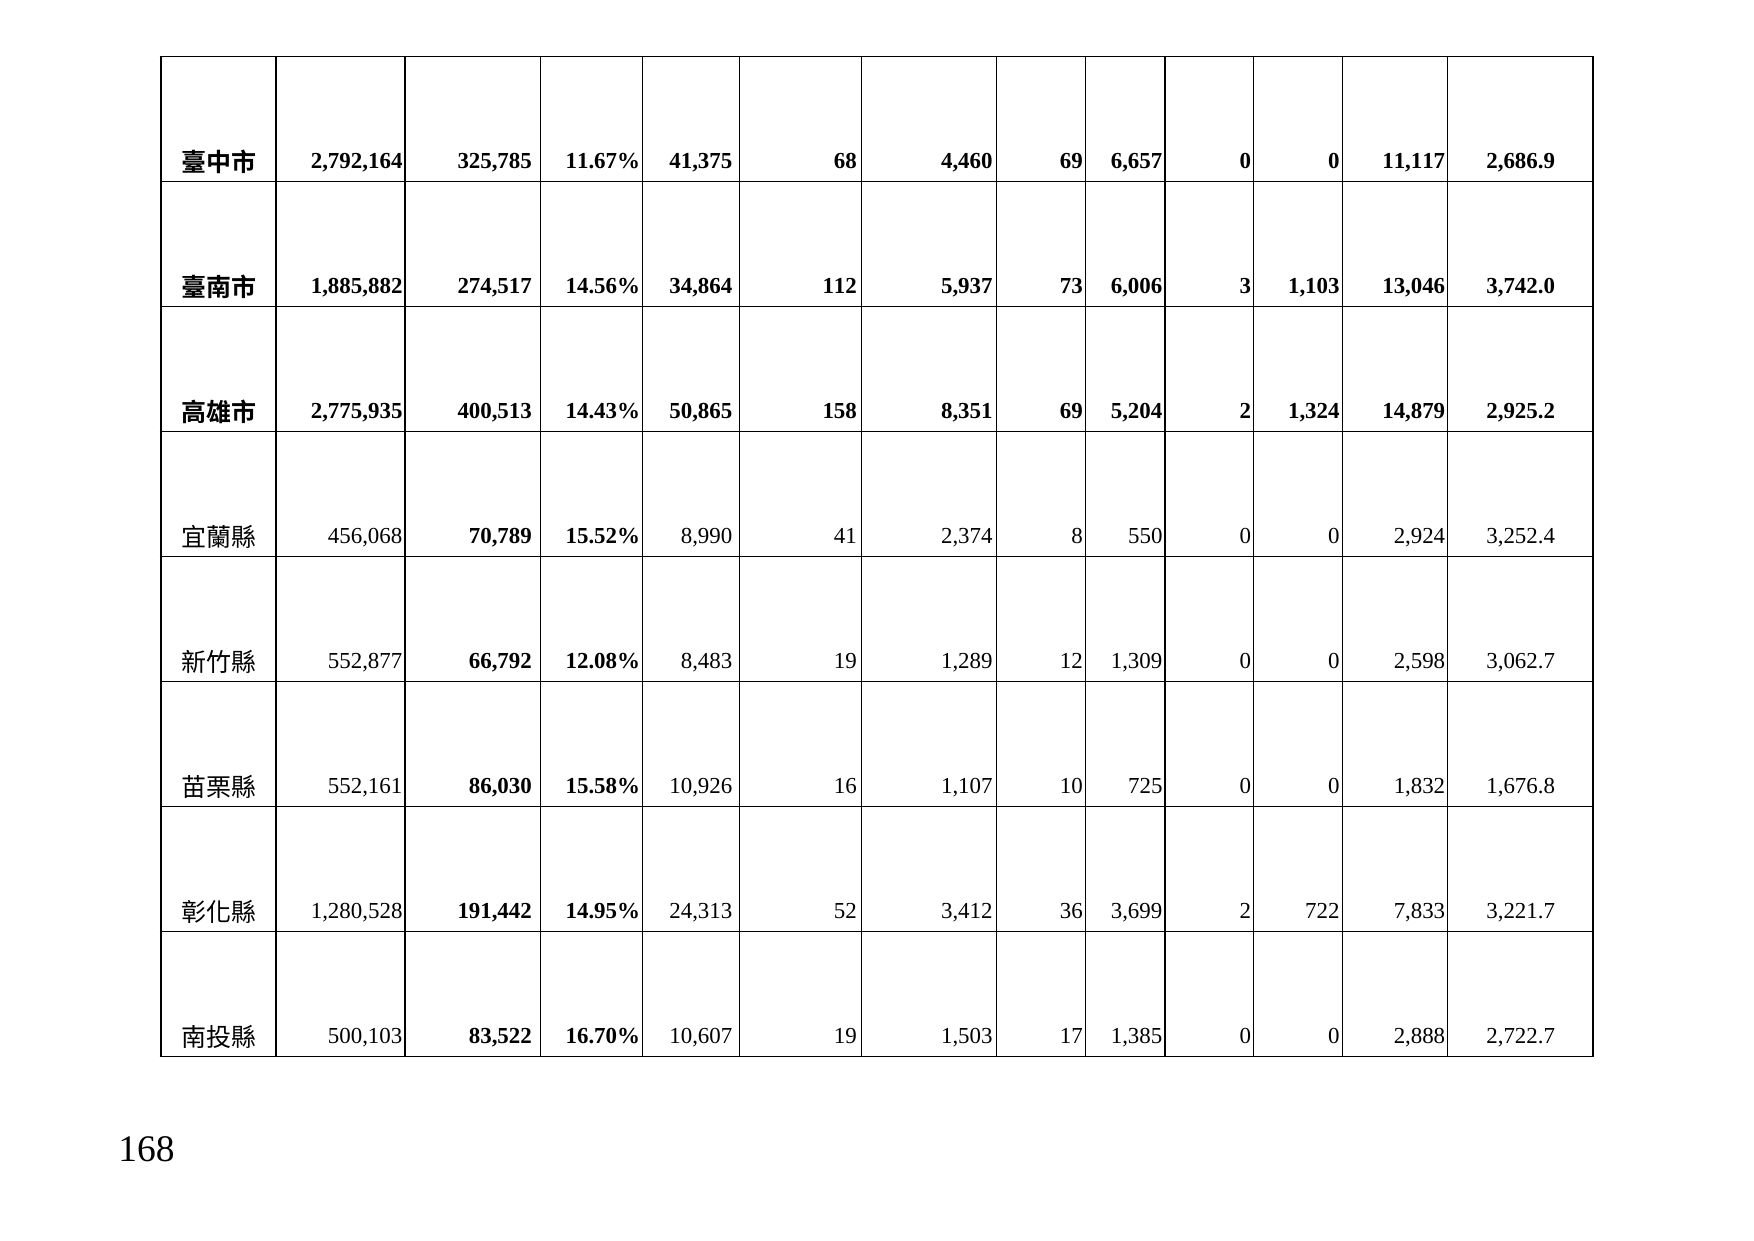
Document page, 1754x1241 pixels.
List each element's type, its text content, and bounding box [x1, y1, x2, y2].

table_cell 191,442 [406, 807, 540, 931]
table_cell 3,699 [1086, 807, 1164, 931]
table_cell 0 [1166, 682, 1253, 806]
table_cell 臺中市 [162, 57, 275, 181]
table_cell 1,280,528 [277, 807, 404, 931]
table_cell 南投縣 [162, 932, 275, 1056]
table_cell 500,103 [277, 932, 404, 1056]
table_cell 宜蘭縣 [162, 432, 275, 556]
table_cell 17 [997, 932, 1085, 1056]
table_cell 19 [740, 557, 861, 681]
table_cell 8,483 [643, 557, 739, 681]
table_cell 2,598 [1343, 557, 1447, 681]
table_cell 3,062.7 [1448, 557, 1592, 681]
table_cell 0 [1166, 932, 1253, 1056]
table_cell 36 [997, 807, 1085, 931]
table_cell 14.56% [541, 182, 642, 306]
table_cell 34,864 [643, 182, 739, 306]
table_cell 66,792 [406, 557, 540, 681]
table_cell 16.70% [541, 932, 642, 1056]
table_cell 69 [997, 57, 1085, 181]
table_cell 0 [1254, 57, 1342, 181]
table_cell 1,309 [1086, 557, 1164, 681]
table_cell 3,412 [862, 807, 996, 931]
table_cell 2,722.7 [1448, 932, 1592, 1056]
table_cell 2,792,164 [277, 57, 404, 181]
table_cell 2,686.9 [1448, 57, 1592, 181]
table_cell 0 [1254, 682, 1342, 806]
table_cell 14,879 [1343, 307, 1447, 431]
table_cell 0 [1166, 557, 1253, 681]
table_cell 15.52% [541, 432, 642, 556]
table_cell 86,030 [406, 682, 540, 806]
table_cell 1,289 [862, 557, 996, 681]
table_cell 52 [740, 807, 861, 931]
table_cell 1,324 [1254, 307, 1342, 431]
table_cell 158 [740, 307, 861, 431]
table_cell 2,924 [1343, 432, 1447, 556]
table_cell 24,313 [643, 807, 739, 931]
table_cell 552,161 [277, 682, 404, 806]
table_cell 2,888 [1343, 932, 1447, 1056]
table_cell 14.43% [541, 307, 642, 431]
table_cell 11,117 [1343, 57, 1447, 181]
table_cell 456,068 [277, 432, 404, 556]
table_cell 1,832 [1343, 682, 1447, 806]
table_cell 14.95% [541, 807, 642, 931]
table_cell 6,657 [1086, 57, 1164, 181]
table_cell 3 [1166, 182, 1253, 306]
table_cell 73 [997, 182, 1085, 306]
table_cell 1,107 [862, 682, 996, 806]
table_cell 彰化縣 [162, 807, 275, 931]
table_cell 16 [740, 682, 861, 806]
table_cell 6,006 [1086, 182, 1164, 306]
table_cell 2,374 [862, 432, 996, 556]
table_cell 7,833 [1343, 807, 1447, 931]
table_cell 5,937 [862, 182, 996, 306]
table_cell 新竹縣 [162, 557, 275, 681]
table_cell 15.58% [541, 682, 642, 806]
table_cell 高雄市 [162, 307, 275, 431]
table_cell 41 [740, 432, 861, 556]
table_cell 1,103 [1254, 182, 1342, 306]
table_cell 69 [997, 307, 1085, 431]
table_cell 50,865 [643, 307, 739, 431]
table_cell 1,885,882 [277, 182, 404, 306]
table_cell 68 [740, 57, 861, 181]
table_cell 12 [997, 557, 1085, 681]
table_cell 2 [1166, 807, 1253, 931]
table_cell 8 [997, 432, 1085, 556]
table_cell 12.08% [541, 557, 642, 681]
table_cell 11.67% [541, 57, 642, 181]
table_cell 13,046 [1343, 182, 1447, 306]
table_cell 1,676.8 [1448, 682, 1592, 806]
table_cell 苗栗縣 [162, 682, 275, 806]
table_cell 3,252.4 [1448, 432, 1592, 556]
table_cell 19 [740, 932, 861, 1056]
table_cell 2,925.2 [1448, 307, 1592, 431]
table_cell 552,877 [277, 557, 404, 681]
table_cell 325,785 [406, 57, 540, 181]
table_cell 2,775,935 [277, 307, 404, 431]
table_cell 臺南市 [162, 182, 275, 306]
table_cell 4,460 [862, 57, 996, 181]
table_cell 0 [1254, 432, 1342, 556]
table_cell 1,503 [862, 932, 996, 1056]
table_cell 10,926 [643, 682, 739, 806]
table_cell 83,522 [406, 932, 540, 1056]
table_cell 400,513 [406, 307, 540, 431]
table_cell 8,990 [643, 432, 739, 556]
table_cell 3,742.0 [1448, 182, 1592, 306]
table_cell 0 [1254, 932, 1342, 1056]
table_cell 10,607 [643, 932, 739, 1056]
table_cell 10 [997, 682, 1085, 806]
table_cell 725 [1086, 682, 1164, 806]
table_cell 2 [1166, 307, 1253, 431]
table_cell 0 [1254, 557, 1342, 681]
table_cell 5,204 [1086, 307, 1164, 431]
table_cell 8,351 [862, 307, 996, 431]
table_cell 722 [1254, 807, 1342, 931]
table_cell 274,517 [406, 182, 540, 306]
table_cell 0 [1166, 57, 1253, 181]
table_cell 1,385 [1086, 932, 1164, 1056]
table_cell 0 [1166, 432, 1253, 556]
table_cell 70,789 [406, 432, 540, 556]
table_cell 3,221.7 [1448, 807, 1592, 931]
table_cell 41,375 [643, 57, 739, 181]
table_cell 550 [1086, 432, 1164, 556]
table_cell 112 [740, 182, 861, 306]
